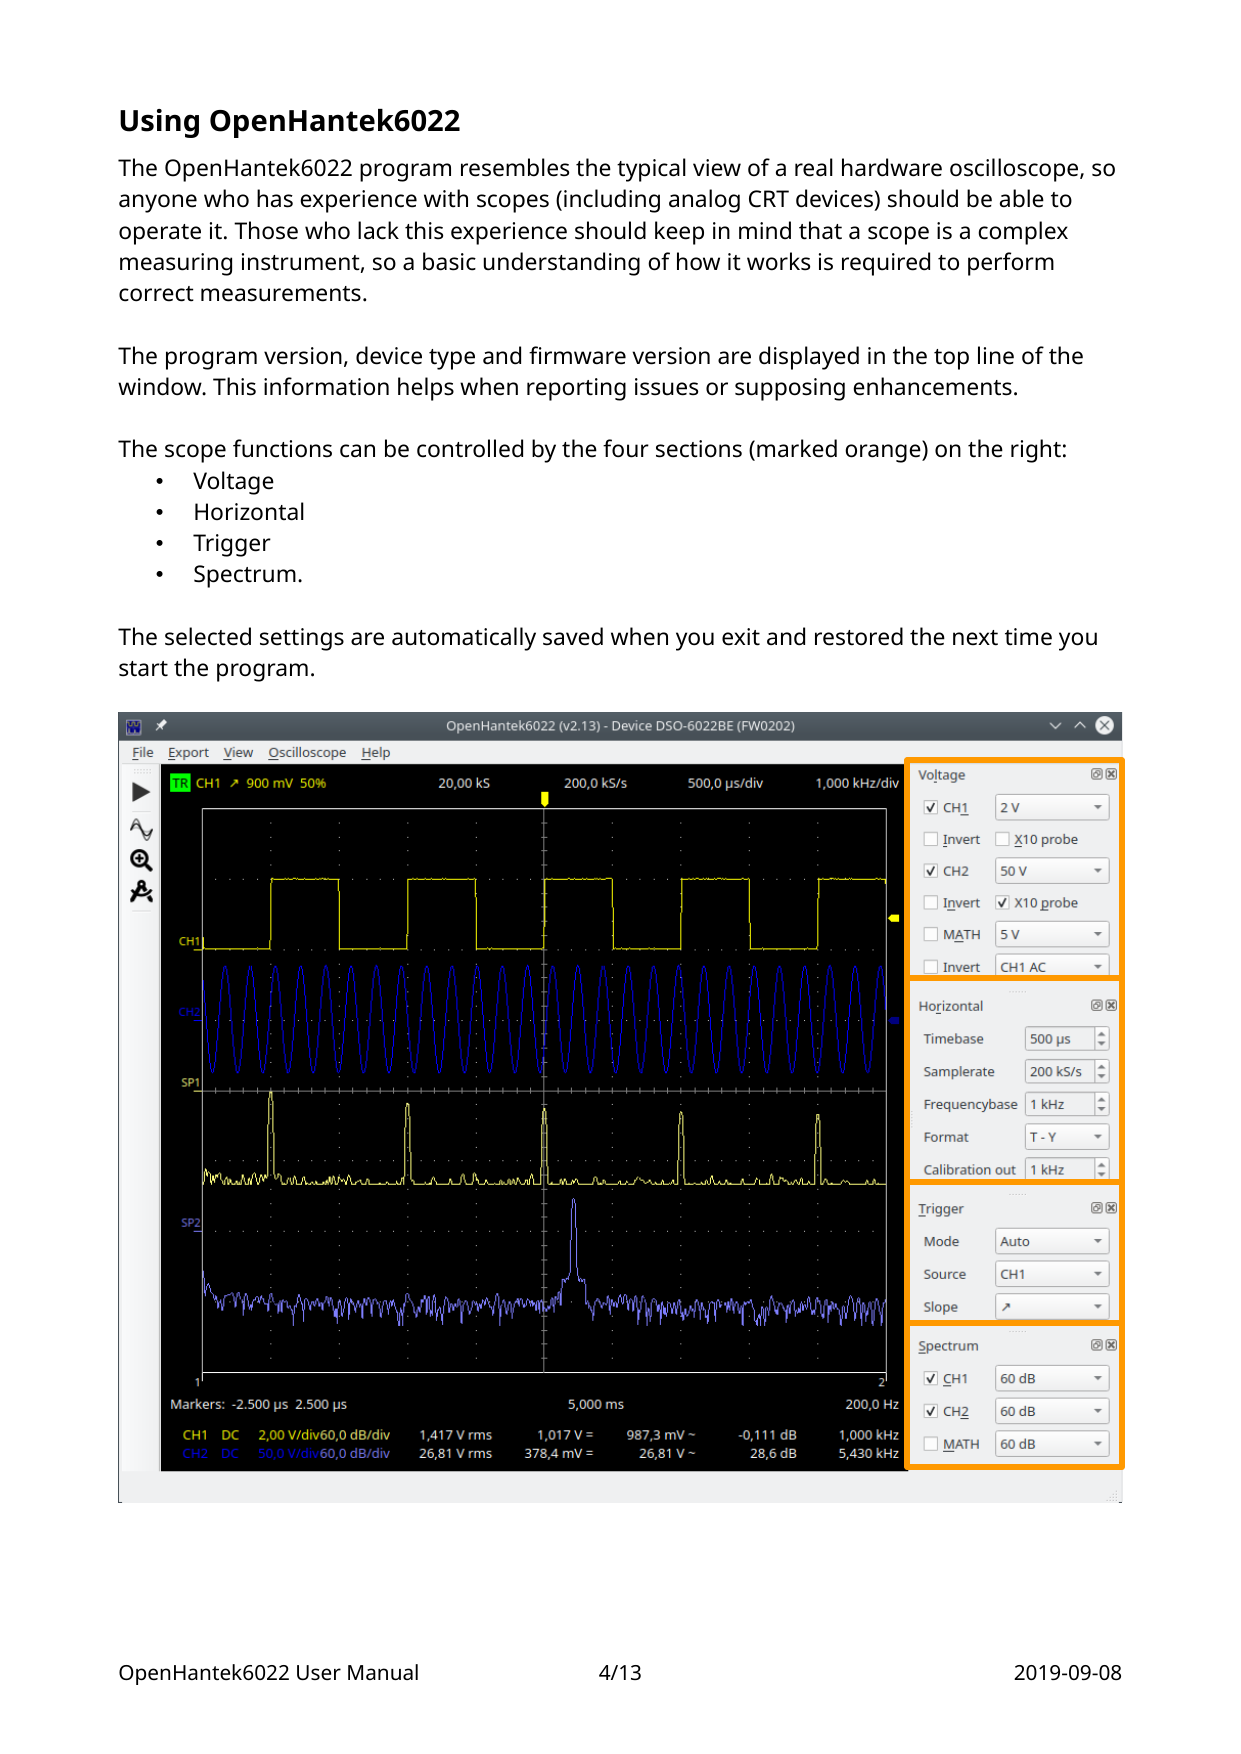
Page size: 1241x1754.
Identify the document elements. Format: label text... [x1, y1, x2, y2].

list Spectrum. [156, 558, 1122, 590]
text The program version, device type and firmware version are displayed in the top line of the window. This information helps when reporting issues or supposing enhancements. [118, 340, 1122, 402]
picture [910, 763, 1119, 975]
picture [910, 981, 1119, 1179]
picture [910, 1185, 1119, 1320]
text The OpenHantek6022 program resembles the typical view of a real hardware oscilloscope, so anyone who has experience with scopes (including analog CRT devices) should be able to operate it. Those who lack this experience should keep in mind that a scope is a complex measuring instrument, so a basic understanding of how it works is required to perform correct measurements. [118, 152, 1122, 308]
subtitle Using OpenHantek6022 [118, 100, 1122, 140]
list Voltage [156, 465, 1122, 496]
list Horizontal [156, 496, 1122, 527]
text The selected settings are automatically saved when you exit and restored the next time you start the program. [118, 621, 1122, 683]
list Trigger [156, 527, 1122, 558]
picture [910, 1326, 1119, 1464]
text The scope functions can be controlled by the four sections (marked orange) on the right: [118, 433, 1122, 465]
picture [118, 712, 1123, 1503]
